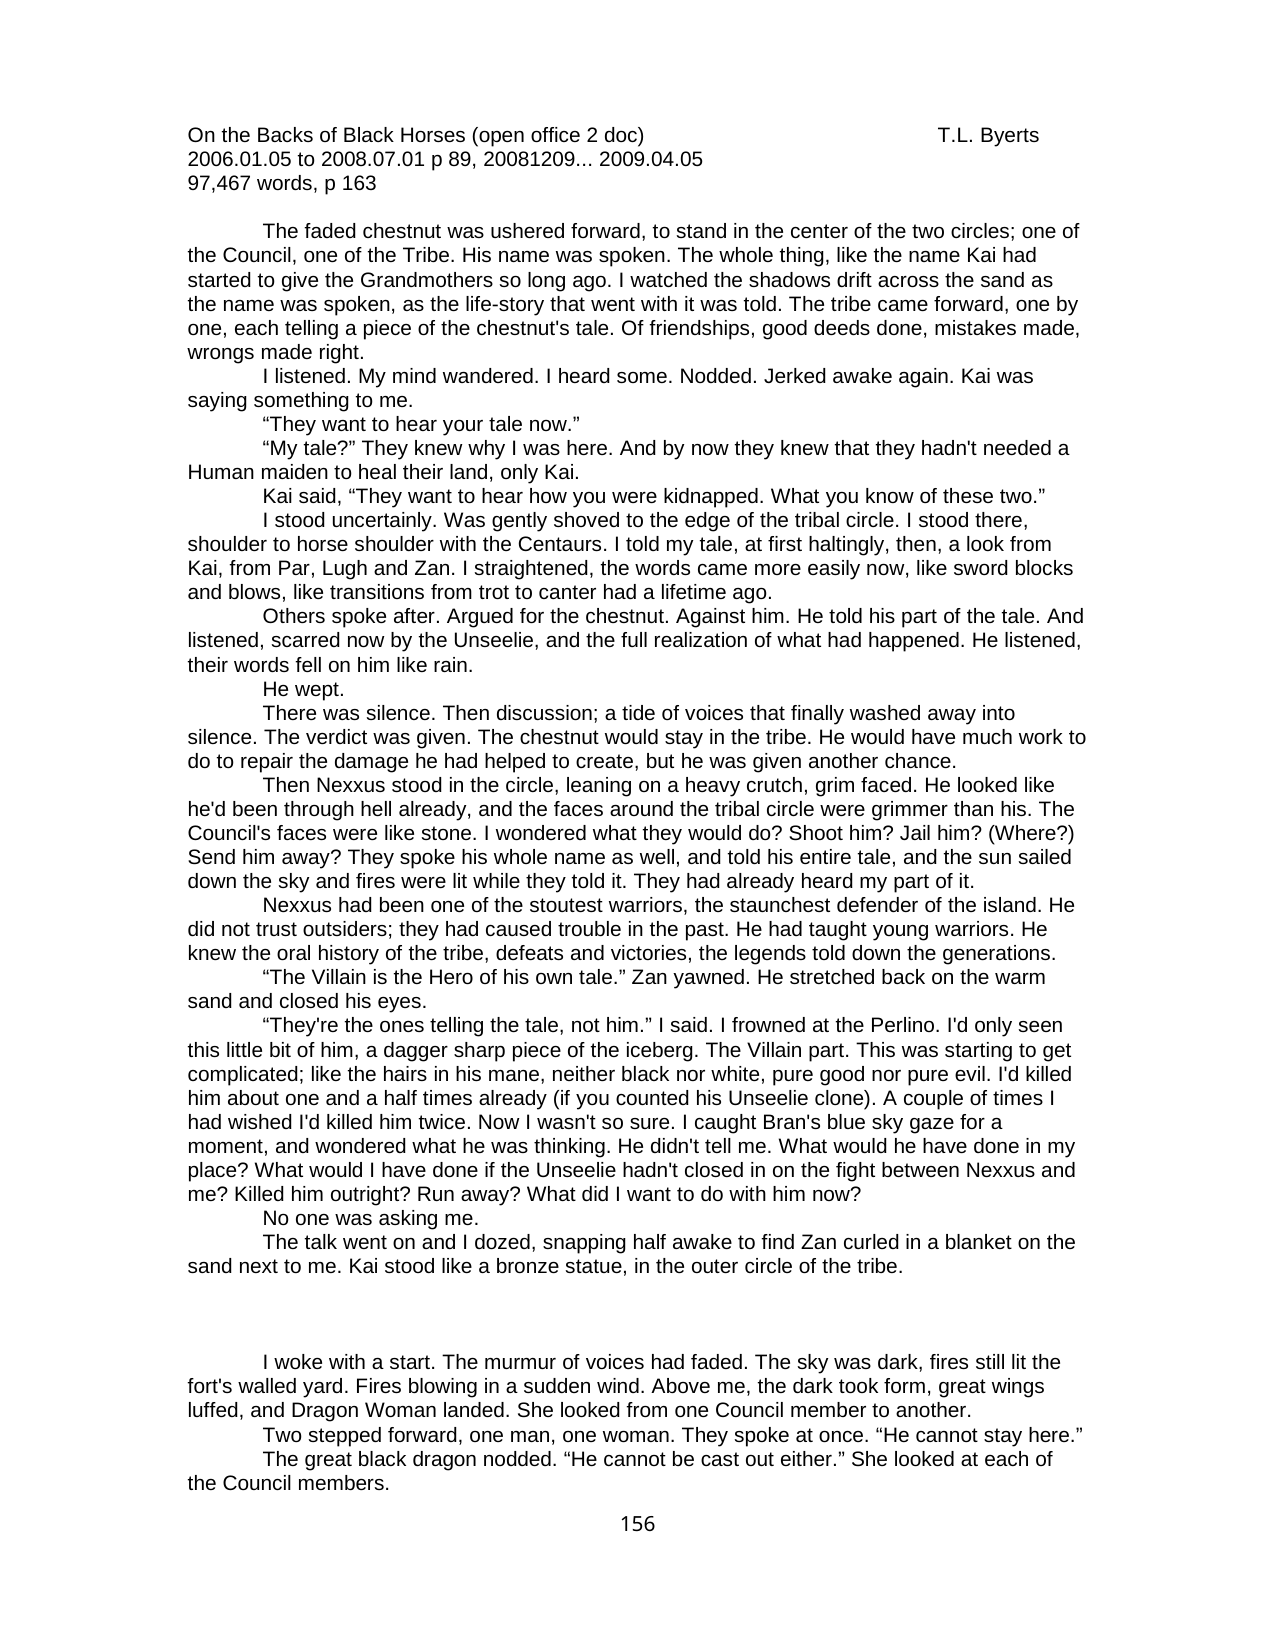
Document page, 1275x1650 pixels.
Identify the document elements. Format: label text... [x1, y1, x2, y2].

text I woke with a start. The murmur of voices had faded. The sky was dark, fires still lit the fort's walled yard. Fires blowing in a sudden wind. Above me, the dark took form, great wings luffed, and Dragon Woman landed. She looked from one Council member to another. [187, 1350, 1087, 1422]
text Nexxus had been one of the stoutest warriors, the staunchest defender of the island. He did not trust outsiders; they had caused trouble in the past. He had taught young warriors. He knew the oral history of the tribe, defeats and victories, the legends told down the generations. [187, 893, 1087, 965]
text The faded chestnut was ushered forward, to stand in the center of the two circles; one of the Council, one of the Tribe. His name was spoken. The whole thing, like the name Kai had started to give the Grandmothers so long ago. I watched the shadows drift across the sand as the name was spoken, as the life-story that went with it was told. The tribe came forward, one by one, each telling a piece of the chestnut's tale. Of friendships, good deeds done, mistakes made, wrongs made right. [187, 219, 1087, 364]
text Others spoke after. Argued for the chestnut. Against him. He told his part of the tale. And listened, scarred now by the Unseelie, and the full realization of what had happened. He listened, their words fell on him like rain. [187, 604, 1087, 677]
text “They want to hear your tale now.” [187, 412, 1087, 436]
text Kai said, “They want to hear how you were kidnapped. What you know of these two.” [187, 484, 1087, 508]
text “They're the ones telling the tale, not him.” I said. I frowned at the Perlino. I'd only seen this little bit of him, a dagger sharp piece of the iceberg. The Villain part. This was starting to get complicated; like the hairs in his mane, neither black nor white, pure good nor pure evil. I'd killed him about one and a half times already (if you counted his Unseelie clone). A couple of times I had wished I'd killed him twice. Now I wasn't so sure. I caught Bran's blue sky gaze for a moment, and wondered what he was thinking. He didn't tell me. What would he have done in my place? What would I have done if the Unseelie hadn't closed in on the fight between Nexxus and me? Killed him outright? Run away? What did I want to do with him now? [187, 1013, 1087, 1206]
text There was silence. Then discussion; a tide of voices that finally washed away into silence. The verdict was given. The chestnut would stay in the tribe. He would have much work to do to repair the damage he had helped to create, but he was given another chance. [187, 701, 1087, 773]
text I stood uncertainly. Was gently shoved to the edge of the tribal circle. I stood there, shoulder to horse shoulder with the Centaurs. I told my tale, at first haltingly, then, a look from Kai, from Par, Lugh and Zan. I straightened, the words came more easily now, like sword blocks and blows, like transitions from trot to canter had a lifetime ago. [187, 508, 1087, 604]
text No one was asking me. [187, 1206, 1087, 1230]
text He wept. [187, 677, 1087, 701]
text The talk went on and I dozed, snapping half awake to find Zan curled in a blanket on the sand next to me. Kai stood like a bronze statue, in the outer circle of the tribe. [187, 1230, 1087, 1278]
text I listened. My mind wandered. I heard some. Nodded. Jerked awake again. Kai was saying something to me. [187, 364, 1087, 412]
text “The Villain is the Hero of his own tale.” Zan yawned. He stretched back on the warm sand and closed his eyes. [187, 965, 1087, 1013]
text “My tale?” They knew why I was here. And by now they knew that they hadn't needed a Human maiden to heal their land, only Kai. [187, 436, 1087, 484]
text Two stepped forward, one man, one woman. They spoke at once. “He cannot stay here.” [187, 1422, 1087, 1447]
text Then Nexxus stood in the circle, leaning on a heavy crutch, grim faced. He looked like he'd been through hell already, and the faces around the tribal circle were grimmer than his. The Council's faces were like stone. I wondered what they would do? Shoot him? Jail him? (Where?) Send him away? They spoke his whole name as well, and told his entire tale, and the sun sailed down the sky and fires were lit while they told it. They had already heard my part of it. [187, 773, 1087, 893]
text The great black dragon nodded. “He cannot be cast out either.” She looked at each of the Council members. [187, 1447, 1087, 1495]
